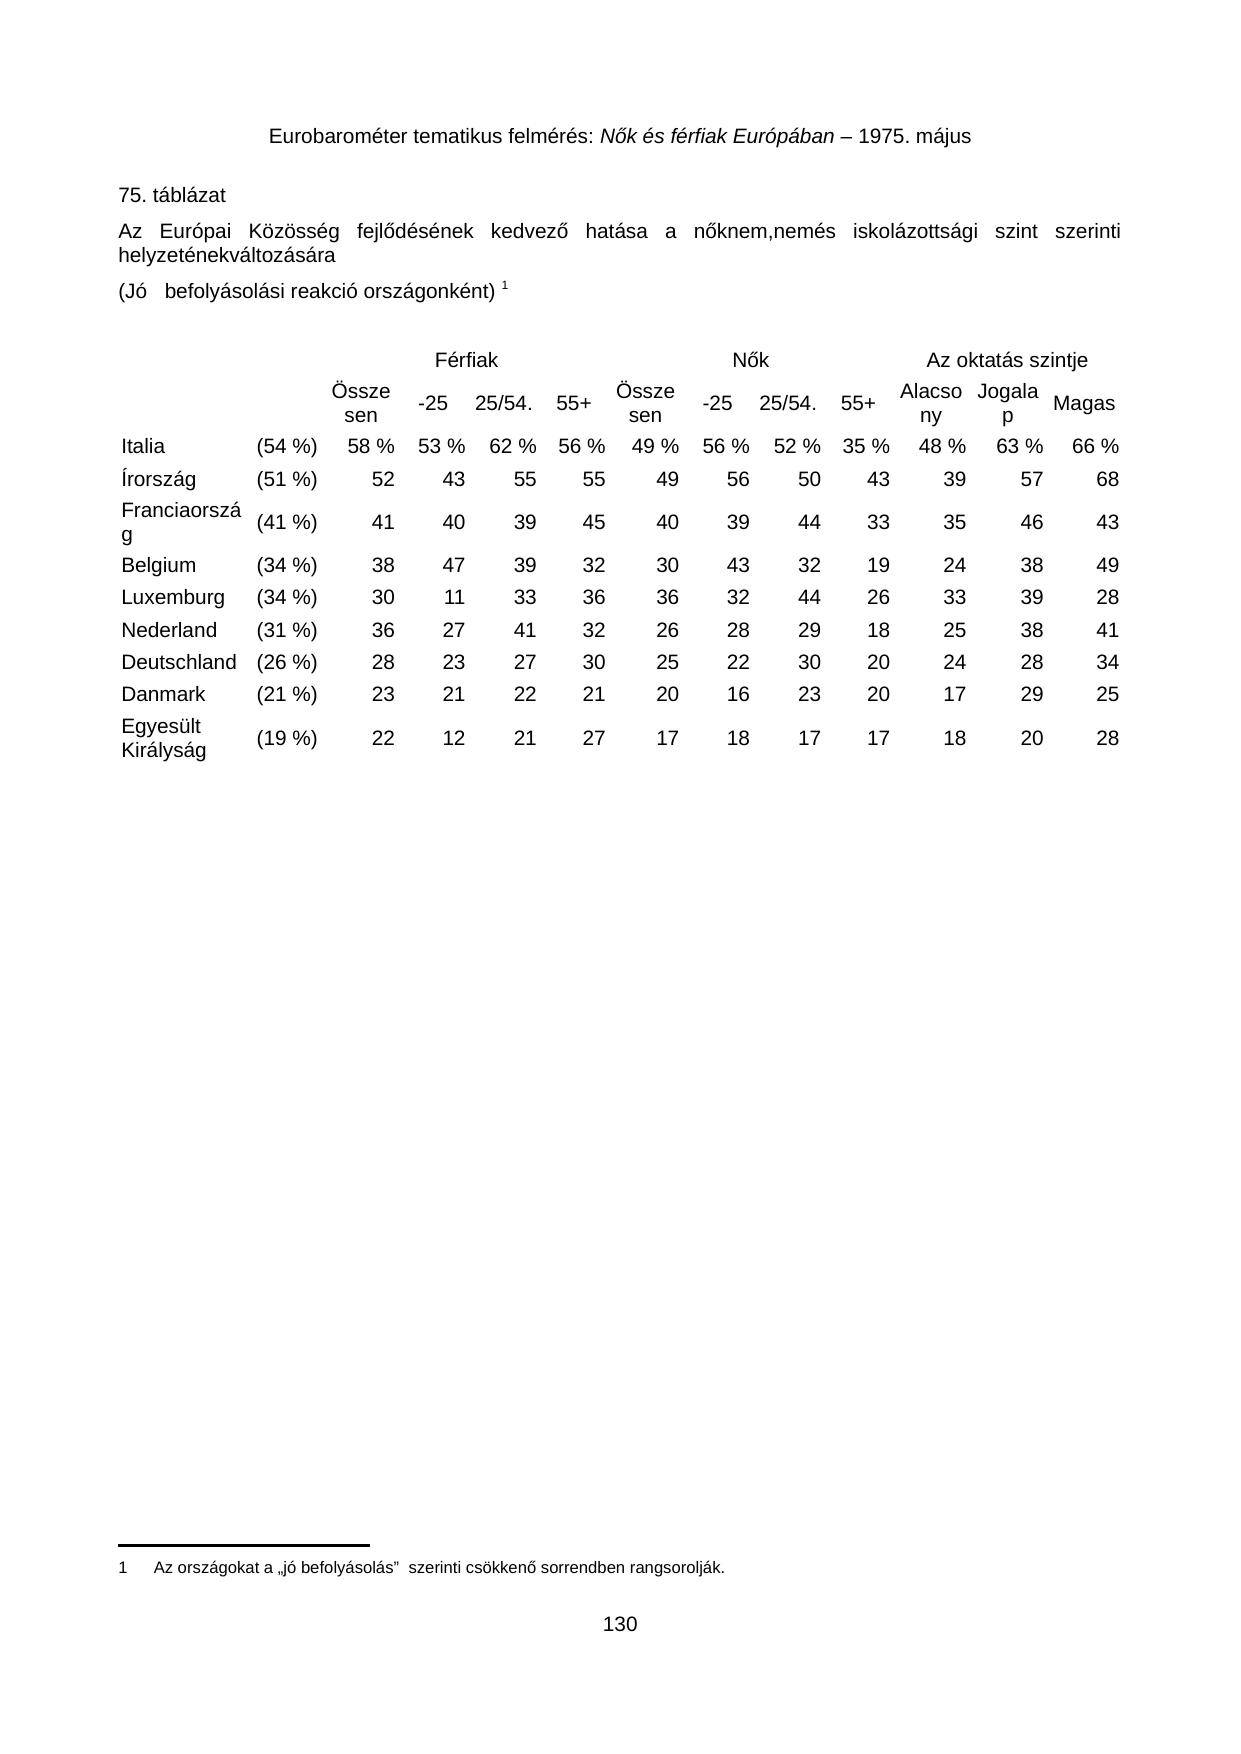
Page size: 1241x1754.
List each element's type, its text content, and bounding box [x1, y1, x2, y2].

text Az Európai Közösség fejlődésének kedvező hatása a nőknem,nemés iskolázottsági szint szerinti helyzeténekváltozására [118, 219, 1122, 267]
table_cell Danmark [118, 678, 253, 711]
table_cell Jogalap [969, 376, 1046, 430]
table_cell 49 % [609, 430, 682, 462]
table_cell 18 [893, 711, 969, 764]
table_cell Deutschland [118, 646, 253, 678]
table_cell 35 % [824, 430, 893, 462]
table_cell 32 [753, 549, 824, 581]
table_cell -25 [682, 376, 752, 430]
table_cell 21 [398, 678, 468, 711]
table_cell 29 [753, 613, 824, 646]
table_cell 39 [893, 463, 969, 495]
table_cell 48 % [893, 430, 969, 462]
table_cell 30 [753, 646, 824, 678]
table_cell Italia [118, 430, 253, 462]
table_cell 43 [824, 463, 893, 495]
table_cell 47 [398, 549, 468, 581]
table_header [118, 344, 253, 376]
table_cell 44 [753, 495, 824, 548]
table_cell 41 [468, 613, 539, 646]
table_cell 20 [824, 678, 893, 711]
table_cell 50 [753, 463, 824, 495]
table_cell 24 [893, 646, 969, 678]
table_cell 26 [609, 613, 682, 646]
table_cell 22 [682, 646, 752, 678]
table_cell 39 [468, 495, 539, 548]
table_cell 25/54. [753, 376, 824, 430]
table_cell 56 % [539, 430, 608, 462]
table_cell 44 [753, 581, 824, 613]
table_cell 21 [539, 678, 608, 711]
table_cell Belgium [118, 549, 253, 581]
table_cell Nederland [118, 613, 253, 646]
table_cell Írország [118, 463, 253, 495]
table_cell 66 % [1046, 430, 1122, 462]
table_cell 46 [969, 495, 1046, 548]
table_cell 38 [324, 549, 398, 581]
table_cell 27 [398, 613, 468, 646]
table_cell Magas [1046, 376, 1122, 430]
table_cell 24 [893, 549, 969, 581]
table_cell (34 %) [254, 581, 324, 613]
table_cell 17 [753, 711, 824, 764]
table_cell (19 %) [254, 711, 324, 764]
table_cell 56 % [682, 430, 752, 462]
table_cell 58 % [324, 430, 398, 462]
table_cell 43 [1046, 495, 1122, 548]
text (Jó befolyásolási reakció országonként) [118, 278, 1122, 302]
table_cell 26 [824, 581, 893, 613]
table_cell 32 [539, 549, 608, 581]
table_cell 39 [682, 495, 752, 548]
table_cell 25 [893, 613, 969, 646]
table_cell 36 [609, 581, 682, 613]
table_cell 28 [682, 613, 752, 646]
table_cell [118, 376, 253, 430]
table_cell 43 [398, 463, 468, 495]
table_cell 49 [609, 463, 682, 495]
table_cell 63 % [969, 430, 1046, 462]
table_cell (26 %) [254, 646, 324, 678]
table_cell [254, 376, 324, 430]
table_cell 55 [468, 463, 539, 495]
table_cell 28 [1046, 711, 1122, 764]
table_cell 56 [682, 463, 752, 495]
table_cell 32 [539, 613, 608, 646]
table_cell 28 [1046, 581, 1122, 613]
table_cell 57 [969, 463, 1046, 495]
table_cell (31 %) [254, 613, 324, 646]
table_cell 19 [824, 549, 893, 581]
table_cell 28 [324, 646, 398, 678]
table_cell 18 [682, 711, 752, 764]
table_cell 17 [609, 711, 682, 764]
table_cell 33 [468, 581, 539, 613]
table_cell 17 [893, 678, 969, 711]
table_cell 27 [539, 711, 608, 764]
table_cell Franciaország [118, 495, 253, 548]
table_cell 25 [1046, 678, 1122, 711]
table_cell 53 % [398, 430, 468, 462]
table_cell 25 [609, 646, 682, 678]
table_cell 39 [969, 581, 1046, 613]
table_cell (34 %) [254, 549, 324, 581]
table_cell (41 %) [254, 495, 324, 548]
table_cell 38 [969, 549, 1046, 581]
table_header Nők [609, 344, 893, 376]
table_header [254, 344, 324, 376]
table_cell 18 [824, 613, 893, 646]
table_cell 27 [468, 646, 539, 678]
table_cell 41 [1046, 613, 1122, 646]
table_cell 55 [539, 463, 608, 495]
table_cell 38 [969, 613, 1046, 646]
table_cell 25/54. [468, 376, 539, 430]
table_cell 22 [324, 711, 398, 764]
table_cell Luxemburg [118, 581, 253, 613]
table_cell 36 [324, 613, 398, 646]
table_cell (51 %) [254, 463, 324, 495]
table_cell Összesen [609, 376, 682, 430]
table_cell 45 [539, 495, 608, 548]
table_cell 22 [468, 678, 539, 711]
table_cell 55+ [539, 376, 608, 430]
table_header Férfiak [324, 344, 608, 376]
table_cell 16 [682, 678, 752, 711]
table_cell 21 [468, 711, 539, 764]
table_cell 30 [609, 549, 682, 581]
table_cell 62 % [468, 430, 539, 462]
table_cell 35 [893, 495, 969, 548]
table_cell 49 [1046, 549, 1122, 581]
table_cell 40 [609, 495, 682, 548]
table_cell (21 %) [254, 678, 324, 711]
table_cell Egyesült Királyság [118, 711, 253, 764]
text 75. táblázat [118, 183, 1122, 207]
table_cell Összesen [324, 376, 398, 430]
table_cell 23 [324, 678, 398, 711]
table_cell 28 [969, 646, 1046, 678]
table_cell (54 %) [254, 430, 324, 462]
table_cell 23 [753, 678, 824, 711]
table_cell 29 [969, 678, 1046, 711]
table_cell 55+ [824, 376, 893, 430]
table_cell Alacsony [893, 376, 969, 430]
text Az országokat a „jó befolyásolás” szerinti csökkenő sorrendben rangsorolják. [118, 1557, 1122, 1577]
table_cell 20 [824, 646, 893, 678]
table_cell 36 [539, 581, 608, 613]
table_cell 40 [398, 495, 468, 548]
table_cell 39 [468, 549, 539, 581]
table_cell 52 % [753, 430, 824, 462]
table_cell 17 [824, 711, 893, 764]
table_cell 33 [824, 495, 893, 548]
table_cell 12 [398, 711, 468, 764]
table_cell 34 [1046, 646, 1122, 678]
table_cell 20 [969, 711, 1046, 764]
table_cell 43 [682, 549, 752, 581]
table_cell 68 [1046, 463, 1122, 495]
table_cell 52 [324, 463, 398, 495]
table_cell 32 [682, 581, 752, 613]
table_cell 23 [398, 646, 468, 678]
table_cell -25 [398, 376, 468, 430]
table_cell 41 [324, 495, 398, 548]
table_cell 30 [539, 646, 608, 678]
table_cell 11 [398, 581, 468, 613]
table_header Az oktatás szintje [893, 344, 1122, 376]
table_cell 30 [324, 581, 398, 613]
table_cell 33 [893, 581, 969, 613]
table_cell 20 [609, 678, 682, 711]
